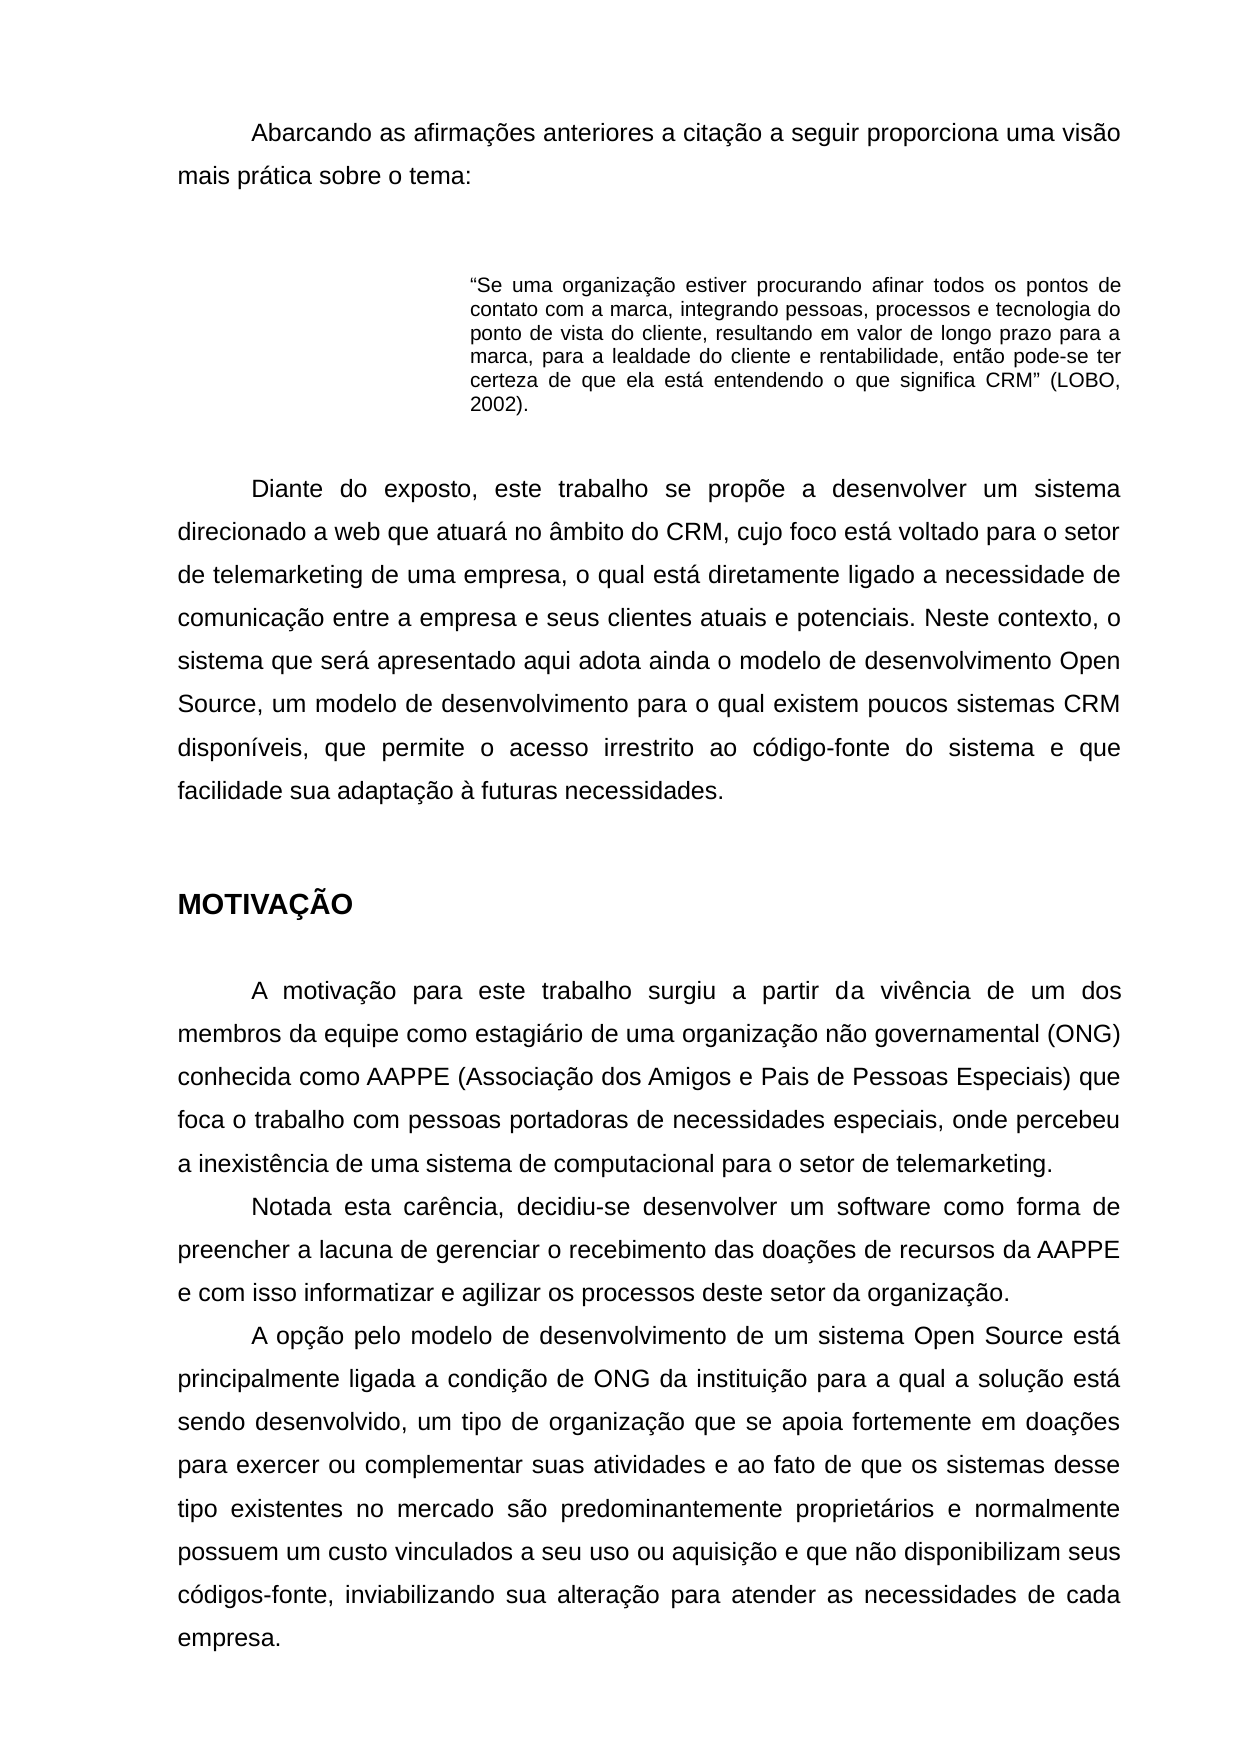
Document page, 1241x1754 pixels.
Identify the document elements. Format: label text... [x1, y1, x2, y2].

text A opção pelo modelo de desenvolvimento de um sistema Open Source está principalmente ligada a condição de ONG da instituição para a qual a solução está sendo desenvolvido, um tipo de organização que se apoia fortemente em doações para exercer ou complementar suas atividades e ao fato de que os sistemas desse tipo existentes no mercado são predominantemente proprietários e normalmente possuem um custo vinculados a seu uso ou aquisição e que não disponibilizam seus códigos-fonte, inviabilizando sua alteração para atender as necessidades de cada empresa. [177, 1321, 1122, 1652]
text “Se uma organização estiver procurando afinar todos os pontos de contato com a marca, integrando pessoas, processos e tecnologia do ponto de vista do cliente, resultando em valor de longo prazo para a marca, para a lealdade do cliente e rentabilidade, então pode-se ter certeza de que ela está entendendo o que significa CRM” (LOBO, 2002). [470, 272, 1122, 416]
subtitle MOTIVAÇÃO [177, 887, 1122, 920]
text Abarcando as afirmações anteriores a citação a seguir proporciona uma visão mais prática sobre o tema: [177, 118, 1122, 190]
text A motivação para este trabalho surgiu a partir da vivência de um dos membros da equipe como estagiário de uma organização não governamental (ONG) conhecida como AAPPE (Associação dos Amigos e Pais de Pessoas Especiais) que foca o trabalho com pessoas portadoras de necessidades especiais, onde percebeu a inexistência de uma sistema de computacional para o setor de telemarketing. [177, 976, 1122, 1177]
text Notada esta carência, decidiu-se desenvolver um software como forma de preencher a lacuna de gerenciar o recebimento das doações de recursos da AAPPE e com isso informatizar e agilizar os processos deste setor da organização. [177, 1192, 1122, 1307]
text Diante do exposto, este trabalho se propõe a desenvolver um sistema direcionado a web que atuará no âmbito do CRM, cujo foco está voltado para o setor de telemarketing de uma empresa, o qual está diretamente ligado a necessidade de comunicação entre a empresa e seus clientes atuais e potenciais. Neste contexto, o sistema que será apresentado aqui adota ainda o modelo de desenvolvimento Open Source, um modelo de desenvolvimento para o qual existem poucos sistemas CRM disponíveis, que permite o acesso irrestrito ao código-fonte do sistema e que facilidade sua adaptação à futuras necessidades. [177, 474, 1122, 804]
